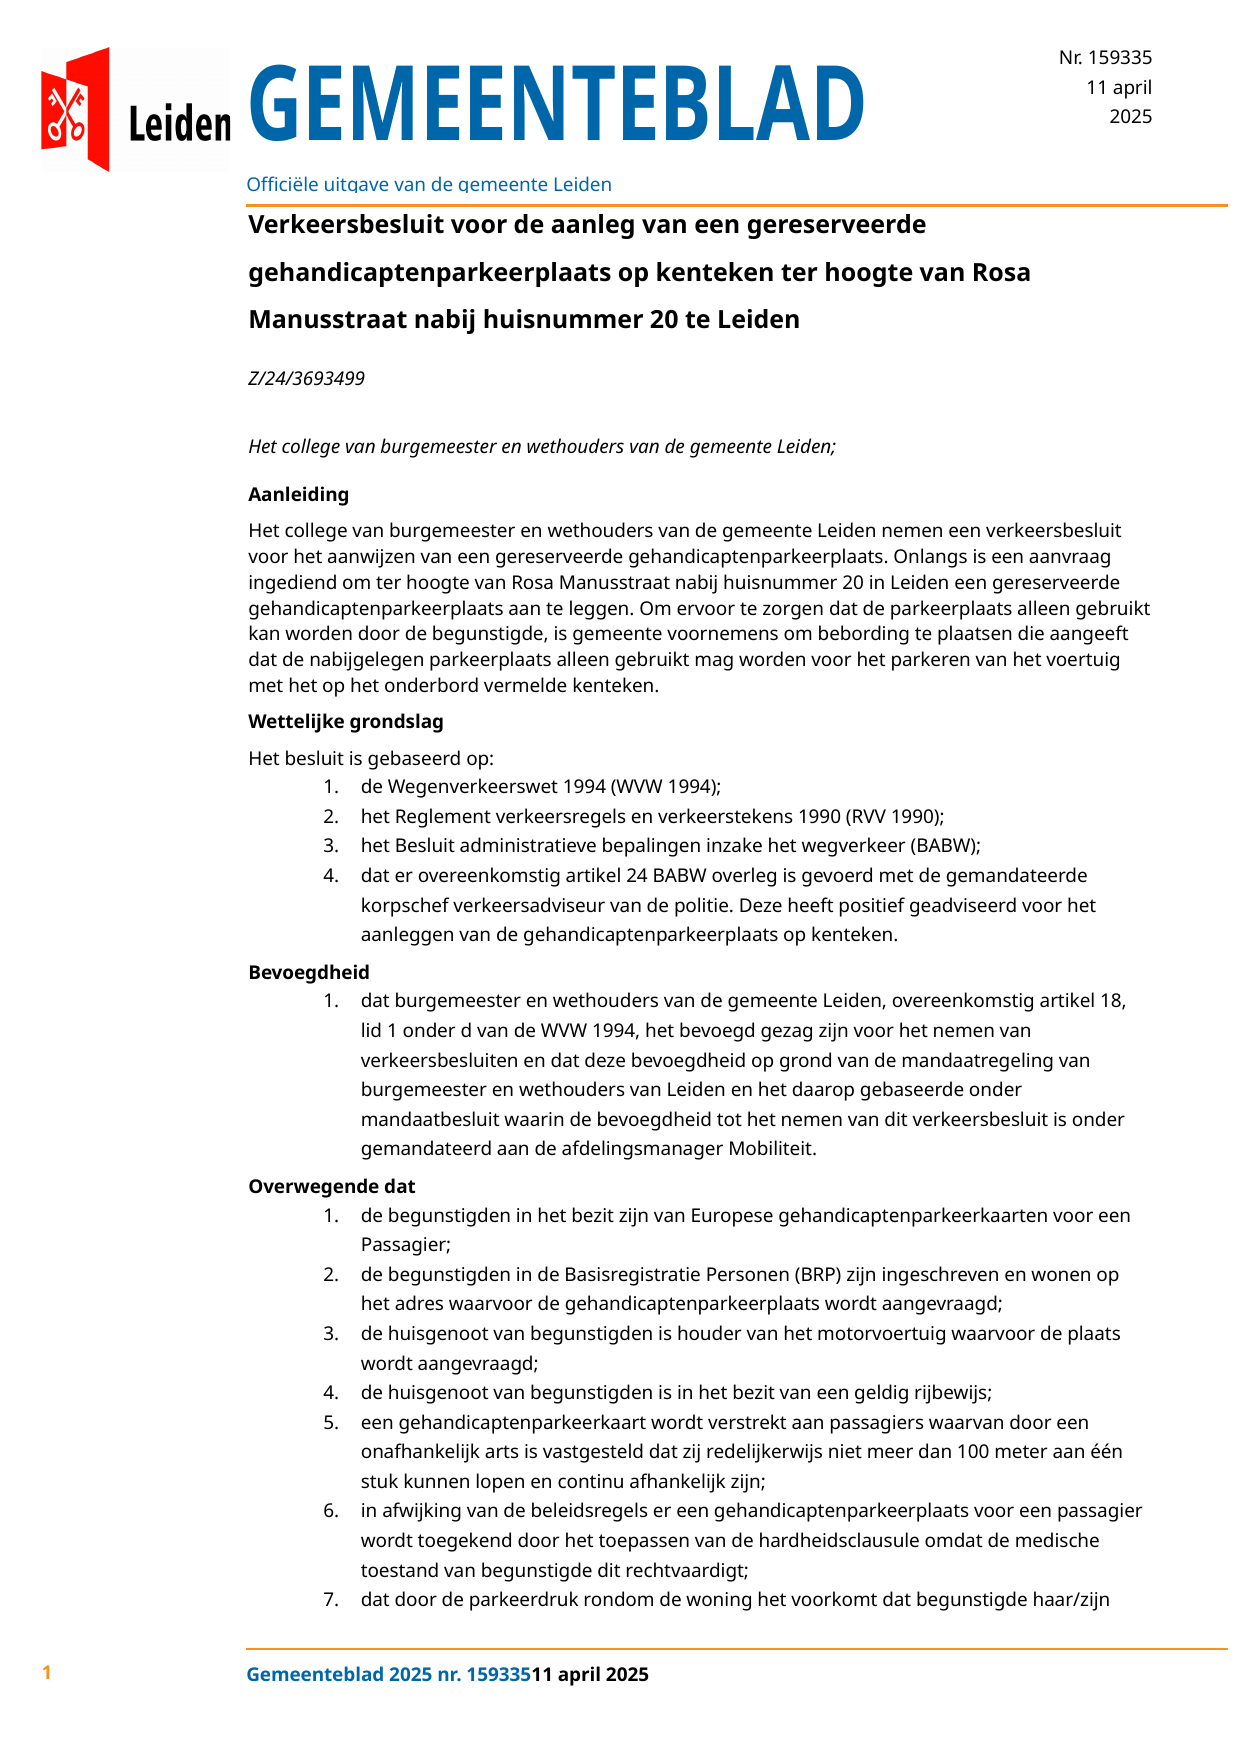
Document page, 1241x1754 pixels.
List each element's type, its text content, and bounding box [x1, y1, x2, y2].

text Aanleiding [248, 481, 1152, 507]
list de begunstigden in de Basisregistratie Personen (BRP) zijn ingeschreven en wonen op het adres waarvoor de gehandicaptenparkeerplaats wordt aangevraagd; [323, 1261, 1152, 1316]
list de huisgenoot van begunstigden is in het bezit van een geldig rijbewijs; [323, 1379, 1152, 1405]
text Het besluit is gebaseerd op: [248, 745, 1152, 771]
list de huisgenoot van begunstigden is houder van het motorvoertuig waarvoor de plaats wordt aangevraagd; [323, 1320, 1152, 1376]
text Het college van burgemeester en wethouders van de gemeente Leiden; [248, 433, 1152, 459]
list in afwijking van de beleidsregels er een gehandicaptenparkeerplaats voor een passagier wordt toegekend door het toepassen van de hardheidsclausule omdat de medische toestand van begunstigde dit rechtvaardigt; [323, 1498, 1152, 1583]
list het Besluit administratieve bepalingen inzake het wegverkeer (BABW); [323, 833, 1152, 858]
picture [41, 47, 231, 172]
text Overwegende dat [248, 1173, 1152, 1199]
list dat er overeenkomstig artikel 24 BABW overleg is gevoerd met de gemandateerde korpschef verkeersadviseur van de politie. Deze heeft positief geadviseerd voor het aanleggen van de gehandicaptenparkeerplaats op kenteken. [323, 862, 1152, 947]
text Bevoegdheid [248, 959, 1152, 985]
list de begunstigden in het bezit zijn van Europese gehandicaptenparkeerkaarten voor een Passagier; [323, 1202, 1152, 1257]
list de Wegenverkeerswet 1994 (WVW 1994); [323, 773, 1152, 799]
list dat burgemeester en wethouders van de gemeente Leiden, overeenkomstig artikel 18, lid 1 onder d van de WVW 1994, het bevoegd gezag zijn voor het nemen van verkeersbesluiten en dat deze bevoegdheid op grond van de mandaatregeling van burgemeester en wethouders van Leiden en het daarop gebaseerde onder mandaatbesluit waarin de bevoegdheid tot het nemen van dit verkeersbesluit is onder gemandateerd aan de afdelingsmanager Mobiliteit. [323, 988, 1152, 1161]
text Wettelijke grondslag [248, 708, 1152, 734]
list het Reglement verkeersregels en verkeerstekens 1990 (RVV 1990); [323, 803, 1152, 829]
text Verkeersbesluit voor de aanleg van een gereserveerde gehandicaptenparkeerplaats op kenteken ter hoogte van Rosa Manusstraat nabij huisnummer 20 te Leiden [248, 207, 1152, 336]
list dat door de parkeerdruk rondom de woning het voorkomt dat begunstigde haar/zijn [323, 1586, 1152, 1612]
text Het college van burgemeester en wethouders van de gemeente Leiden nemen een verkeersbesluit voor het aanwijzen van een gereserveerde gehandicaptenparkeerplaats. Onlangs is een aanvraag ingediend om ter hoogte van Rosa Manusstraat nabij huisnummer 20 in Leiden een gereserveerde gehandicaptenparkeerplaats aan te leggen. Om ervoor te zorgen dat de parkeerplaats alleen gebruikt kan worden door de begunstigde, is gemeente voornemens om bebording te plaatsen die aangeeft dat de nabijgelegen parkeerplaats alleen gebruikt mag worden voor het parkeren van het voertuig met het op het onderbord vermelde kenteken. [248, 517, 1152, 698]
list een gehandicaptenparkeerkaart wordt verstrekt aan passagiers waarvan door een onafhankelijk arts is vastgesteld dat zij redelijkerwijs niet meer dan 100 meter aan één stuk kunnen lopen en continu afhankelijk zijn; [323, 1409, 1152, 1494]
text Z/24/3693499 [248, 366, 1152, 391]
